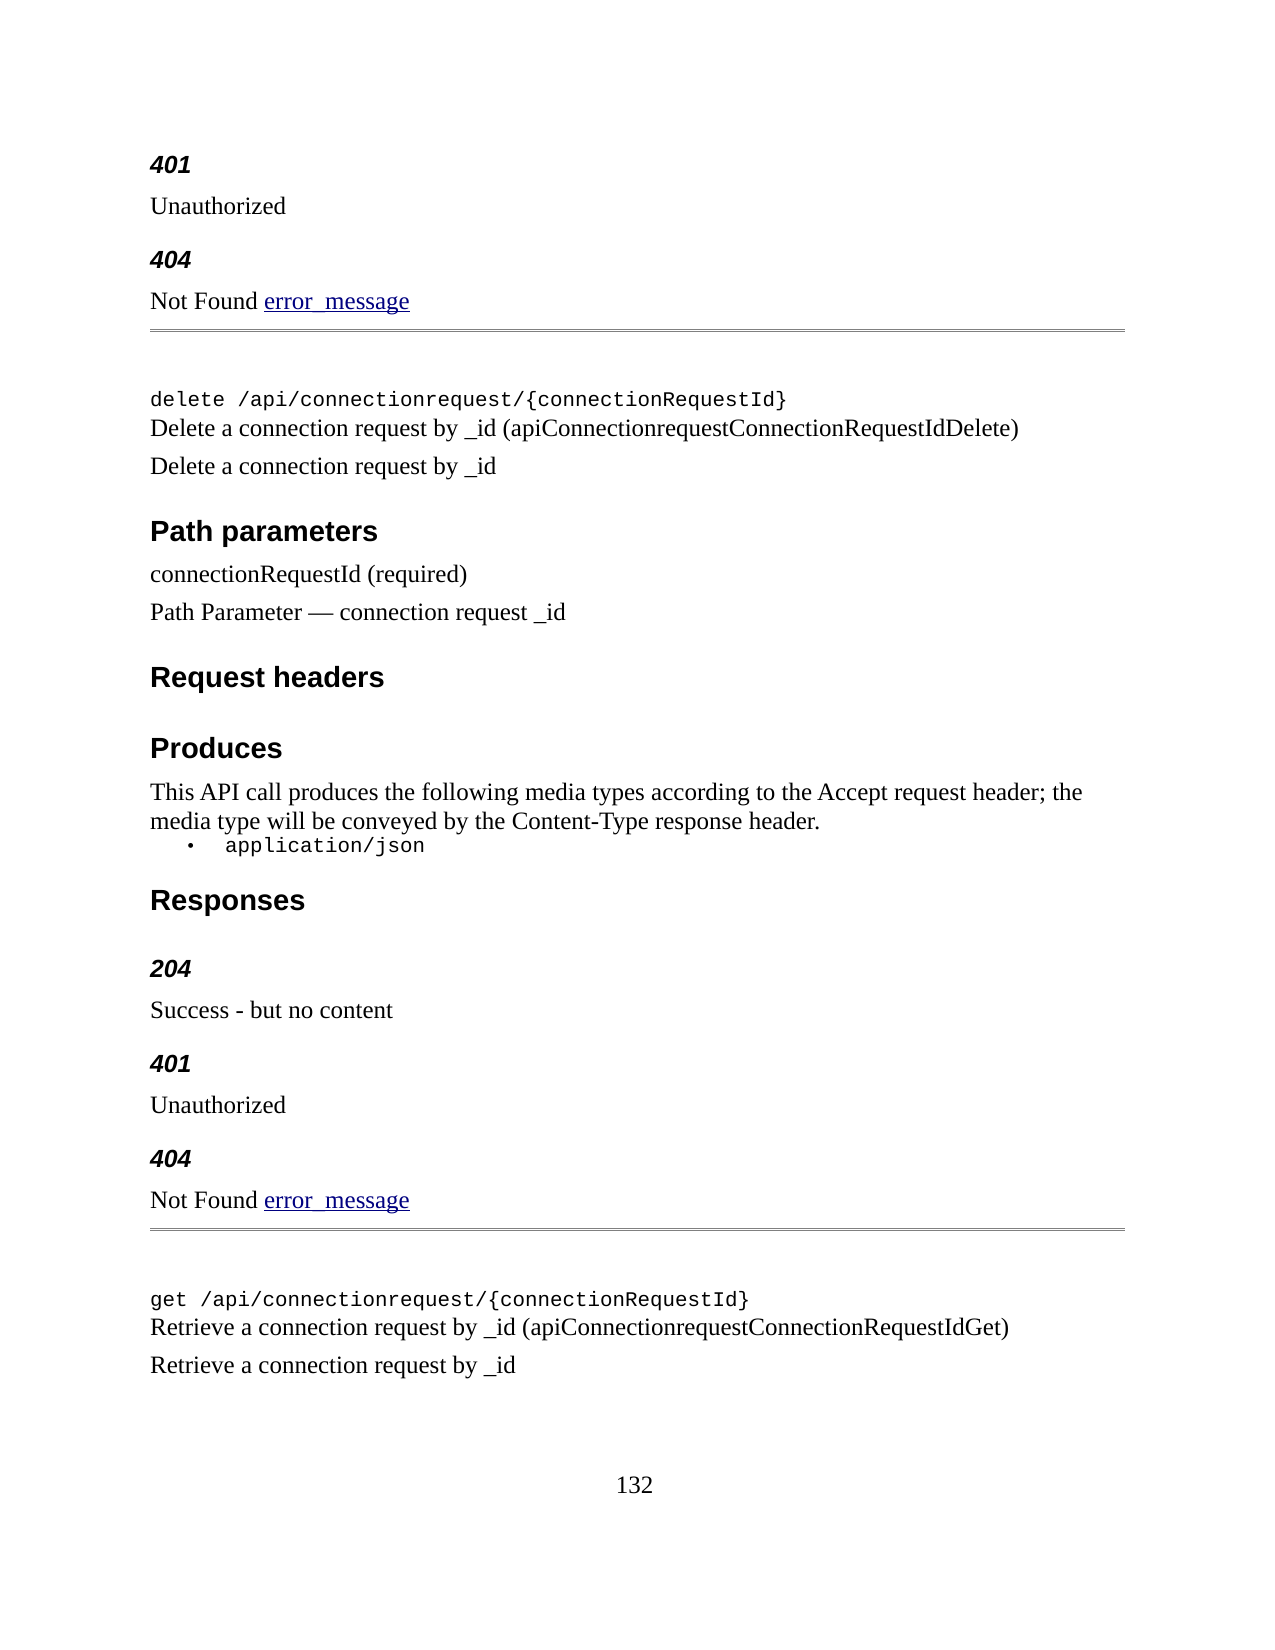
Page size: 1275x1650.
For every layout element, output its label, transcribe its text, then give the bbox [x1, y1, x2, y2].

list application/json [187, 834, 1125, 858]
subtitle 404 [150, 245, 1125, 273]
subtitle 204 [150, 954, 1125, 983]
subtitle 401 [150, 1049, 1125, 1078]
text delete /api/connectionrequest/{connectionRequestId} [150, 389, 1125, 413]
subtitle 401 [150, 150, 1125, 178]
subtitle Produces [150, 731, 1125, 764]
text connectionRequestId (required) [150, 559, 1125, 588]
text Delete a connection request by _id [150, 451, 1125, 479]
subtitle Responses [150, 883, 1125, 917]
text Retrieve a connection request by _id (apiConnectionrequestConnectionRequestIdGet) [150, 1312, 1125, 1341]
subtitle Request headers [150, 660, 1125, 693]
text Unauthorized [150, 191, 1125, 220]
text Success - but no content [150, 995, 1125, 1024]
text Not Found error_message [150, 286, 1125, 314]
subtitle Path parameters [150, 513, 1125, 547]
subtitle 404 [150, 1144, 1125, 1172]
text Retrieve a connection request by _id [150, 1350, 1125, 1379]
text get /api/connectionrequest/{connectionRequestId} [150, 1288, 1125, 1312]
text This API call produces the following media types according to the Accept request header; the media type will be conveyed by the Content-Type response header. [150, 777, 1125, 834]
text Path Parameter — connection request _id [150, 597, 1125, 626]
text Delete a connection request by _id (apiConnectionrequestConnectionRequestIdDelete) [150, 413, 1125, 442]
text Unauthorized [150, 1090, 1125, 1119]
text Not Found error_message [150, 1185, 1125, 1214]
